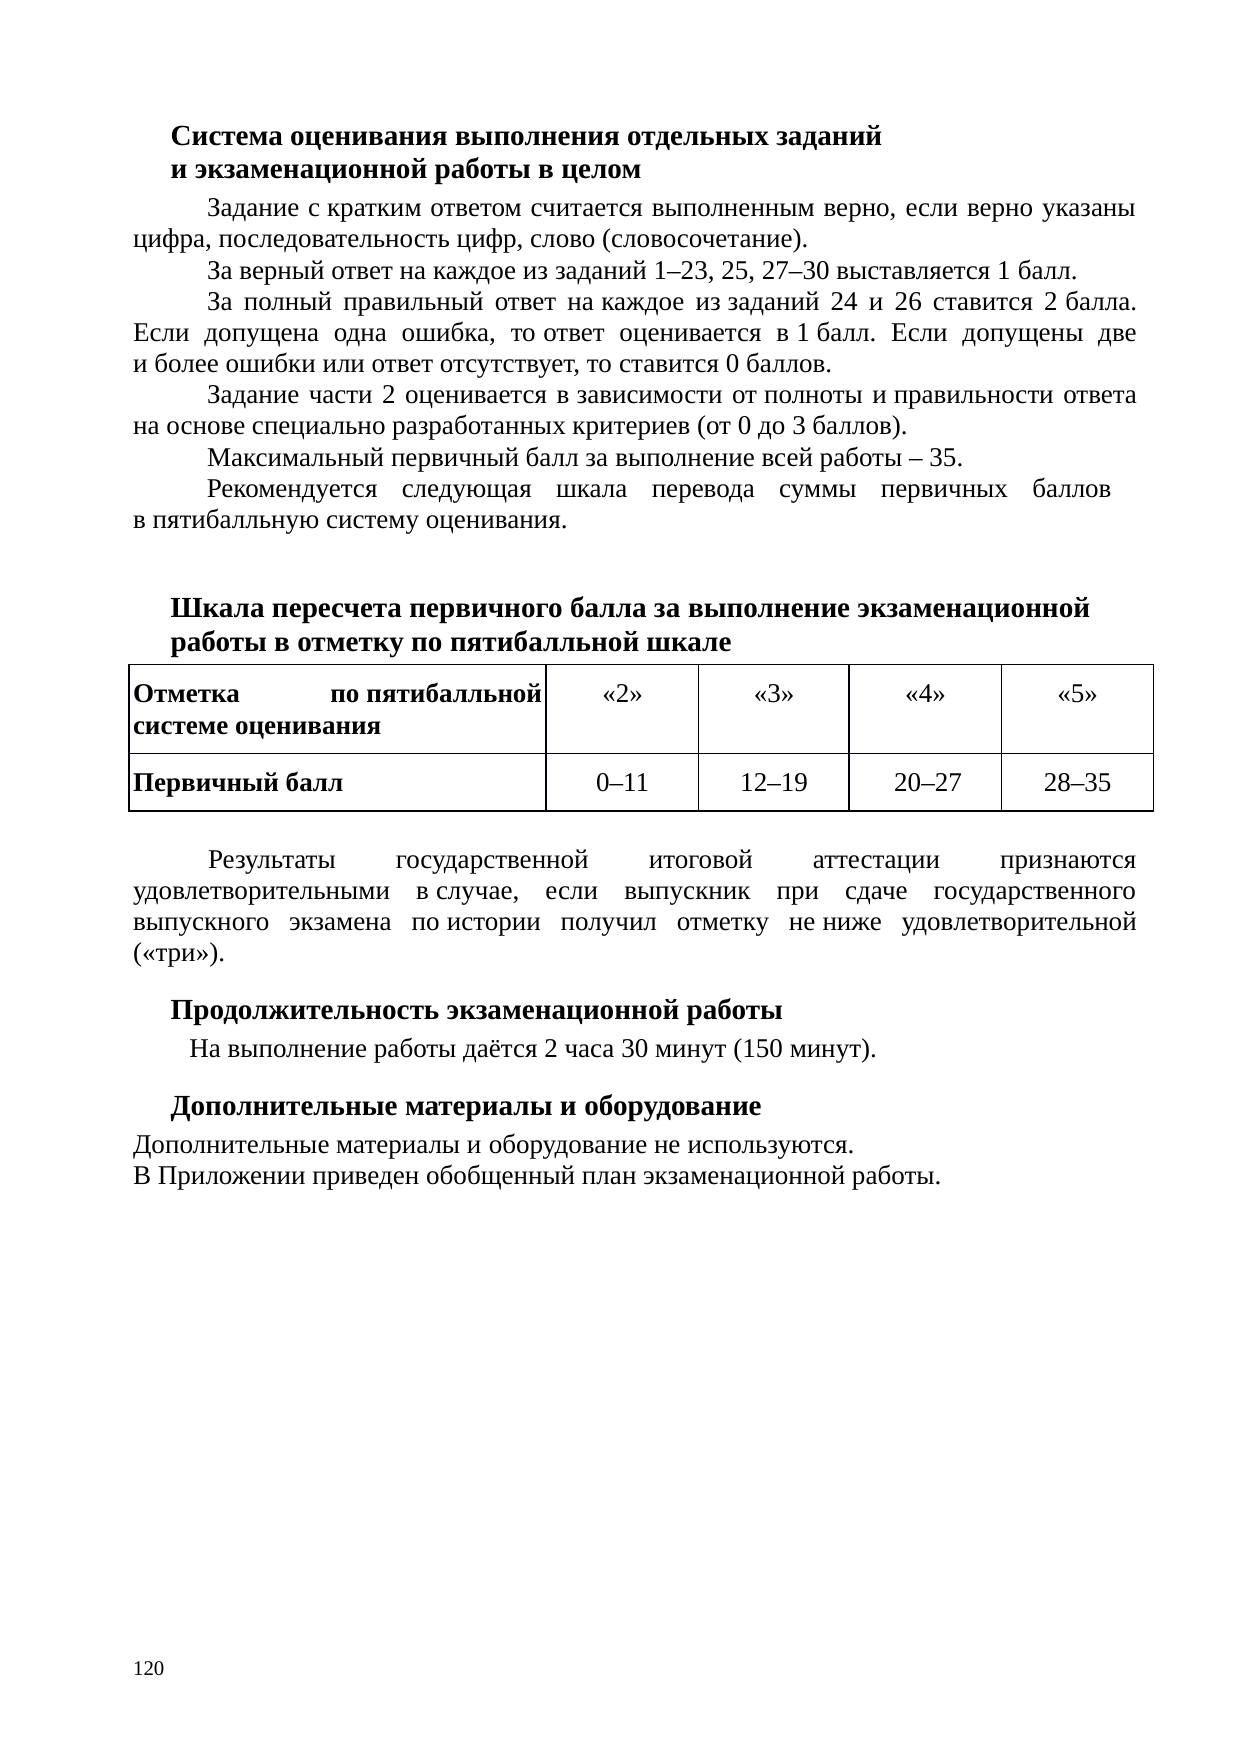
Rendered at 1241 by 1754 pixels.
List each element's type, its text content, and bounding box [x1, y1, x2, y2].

table_cell 28–35 [1002, 754, 1153, 810]
subtitle Шкала пересчета первичного балла за выполнение экзаменационной работы в отметку по пятибалльной шкале [170, 590, 1137, 657]
text Задание части 2 оценивается в зависимости от полноты и правильности ответа на основе специально разработанных критериев (от 0 до 3 баллов). [133, 378, 1137, 441]
text Дополнительные материалы и оборудование не используются. [133, 1128, 1137, 1159]
text За верный ответ на каждое из заданий 1–23, 25, 27–30 выставляется 1 балл. [133, 254, 1137, 285]
table_cell 12–19 [699, 754, 848, 810]
subtitle Система оценивания выполнения отдельных заданий и экзаменационной работы в целом [170, 118, 1137, 185]
subtitle Дополнительные материалы и оборудование [170, 1088, 1137, 1122]
table_cell 0–11 [547, 754, 698, 810]
text Результаты государственной итоговой аттестации признаются удовлетворительными в случае, если выпускник при сдаче государственного выпускного экзамена по истории получил отметку не ниже удовлетворительной («три»). [133, 843, 1137, 967]
table_header «5» [1002, 665, 1153, 752]
subtitle Продолжительность экзаменационной работы [170, 992, 1137, 1026]
text Максимальный первичный балл за выполнение всей работы – 35. [133, 441, 1137, 472]
table_header «3» [699, 665, 848, 752]
table_cell 20–27 [850, 754, 1001, 810]
text На выполнение работы даётся 2 часа 30 минут (150 минут). [133, 1032, 1137, 1063]
table_header Отметка по пятибалльной системе оценивания [130, 665, 545, 752]
table_header «2» [547, 665, 698, 752]
text Задание с кратким ответом считается выполненным верно, если верно указаны цифра, последовательность цифр, слово (словосочетание). [133, 191, 1137, 254]
table_header «4» [850, 665, 1001, 752]
text Рекомендуется следующая шкала перевода суммы первичных баллов в пятибалльную систему оценивания. [133, 472, 1137, 534]
text В Приложении приведен обобщенный план экзаменационной работы. [133, 1159, 1137, 1190]
table_cell Первичный балл [130, 754, 545, 810]
text За полный правильный ответ на каждое из заданий 24 и 26 ставится 2 балла. Если допущена одна ошибка, то ответ оценивается в 1 балл. Если допущены две и более ошибки или ответ отсутствует, то ставится 0 баллов. [133, 285, 1137, 378]
